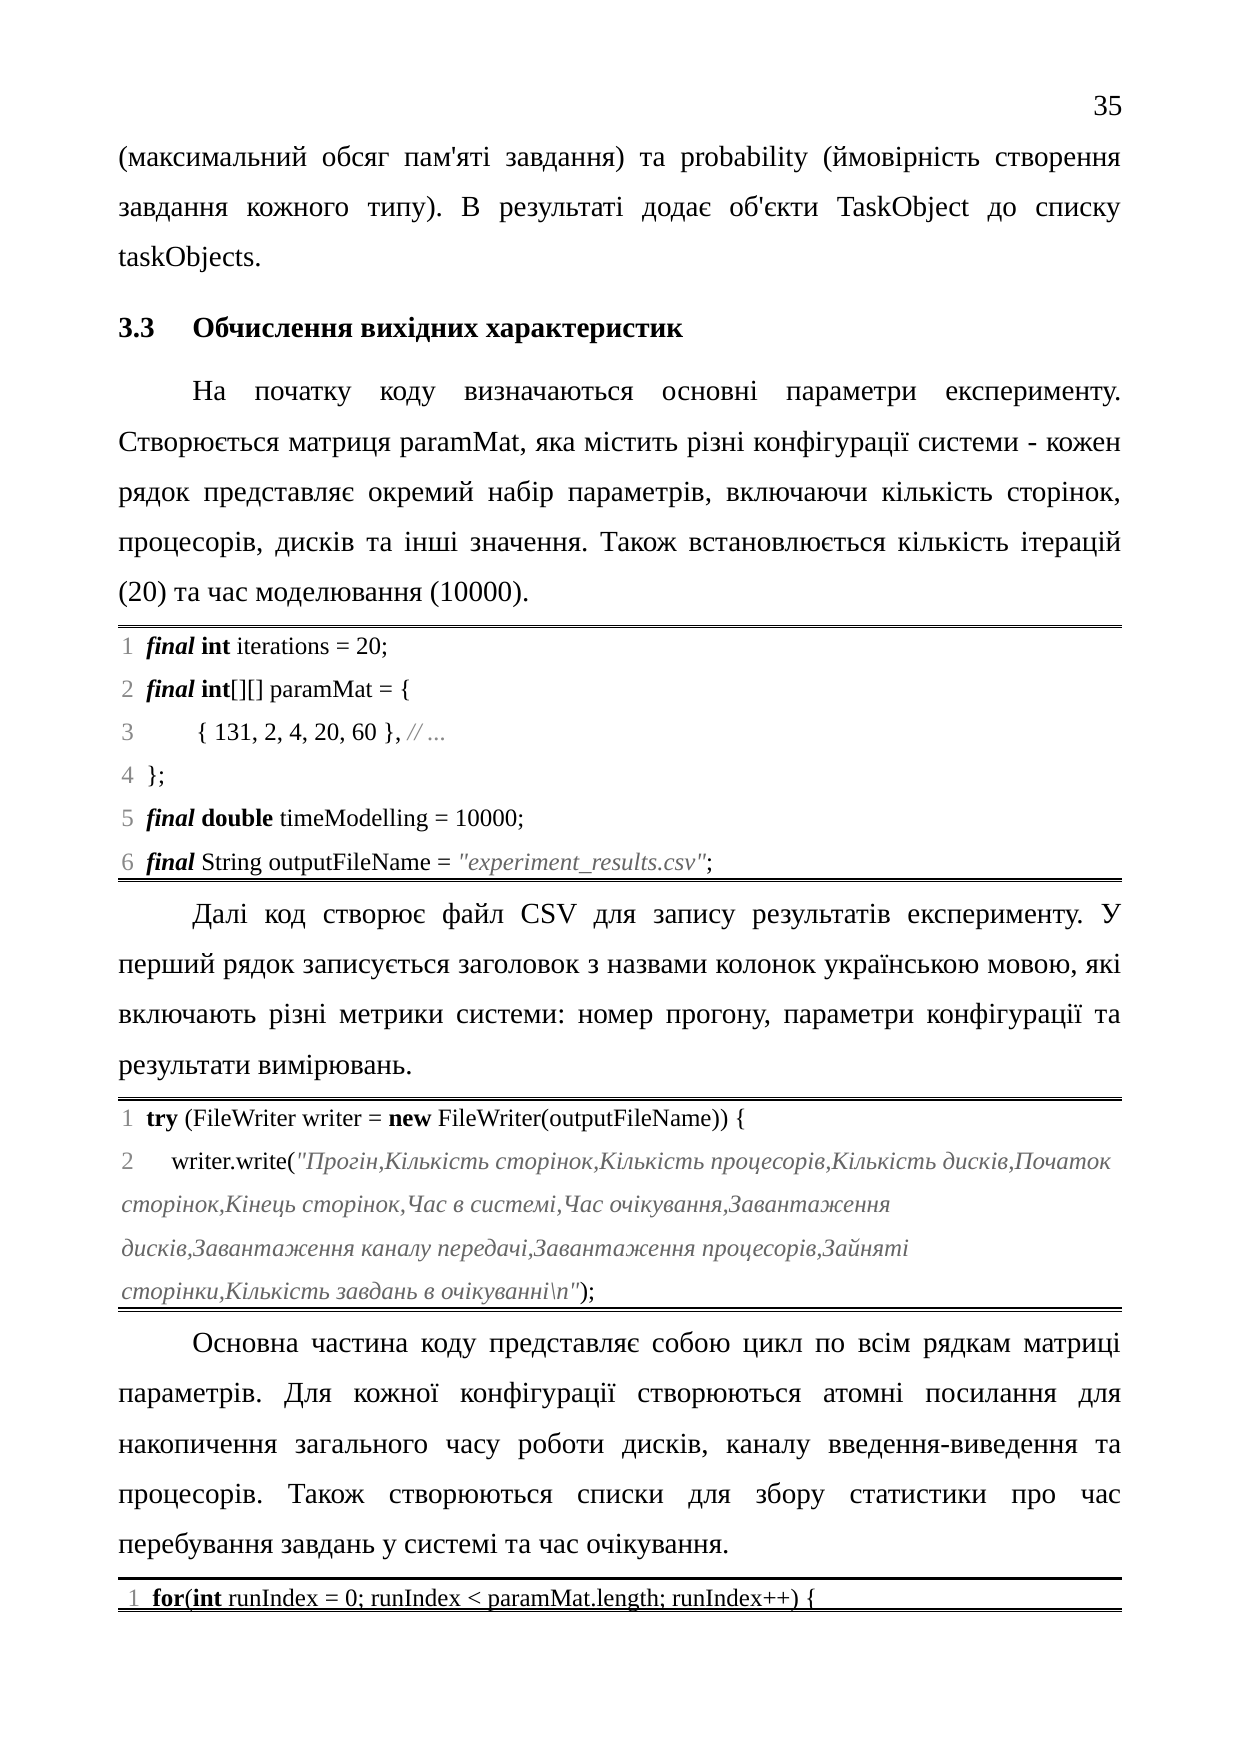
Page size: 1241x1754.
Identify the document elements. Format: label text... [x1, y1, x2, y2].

text 6 final String outputFileName = "experiment_results.csv"; [118, 841, 1122, 878]
text 2 writer.write("Прогін,Кількість сторінок,Кількість процесорів,Кількість дисків,Початок сторінок,Кінець сторінок,Час в системі,Час очікування,Завантаження дисків,Завантаження каналу передачі,Завантаження процесорів,Зайняті сторінки,Кількість завдань в очікуванні\n"); [118, 1140, 1122, 1307]
subtitle Обчислення вихідних характеристик [118, 311, 1122, 344]
text 1 try (FileWriter writer = new FileWriter(outputFileName)) { [118, 1101, 1122, 1132]
text 3 { 131, 2, 4, 20, 60 }, // ... [118, 711, 1122, 746]
text 2 final int[][] paramMat = { [118, 668, 1122, 703]
text Далі код створює файл CSV для запису результатів експерименту. У перший рядок записується заголовок з назвами колонок українською мовою, які включають різні метрики системи: номер прогону, параметри конфігурації та результати вимірювань. [118, 896, 1122, 1080]
text 5 final double timeModelling = 10000; [118, 797, 1122, 832]
text 1 final int iterations = 20; [118, 628, 1122, 660]
text (максимальний обсяг пам'яті завдання) та probability (ймовірність створення завдання кожного типу). В результаті додає об'єкти TaskObject до списку taskObjects. [118, 139, 1122, 273]
text На початку коду визначаються основні параметри експерименту. Створюється матриця paramMat, яка містить різні конфігурації системи - кожен рядок представляє окремий набір параметрів, включаючи кількість сторінок, процесорів, дисків та інші значення. Також встановлюється кількість ітерацій (20) та час моделювання (10000). [118, 373, 1122, 608]
text 4 }; [118, 754, 1122, 789]
text Основна частина коду представляє собою цикл по всім рядкам матриці параметрів. Для кожної конфігурації створюються атомні посилання для накопичення загального часу роботи дисків, каналу введення-виведення та процесорів. Також створюються списки для збору статистики про час перебування завдань у системі та час очікування. [118, 1325, 1122, 1560]
text 1 for(int runIndex = 0; runIndex < paramMat.length; runIndex++) { [118, 1580, 1122, 1608]
